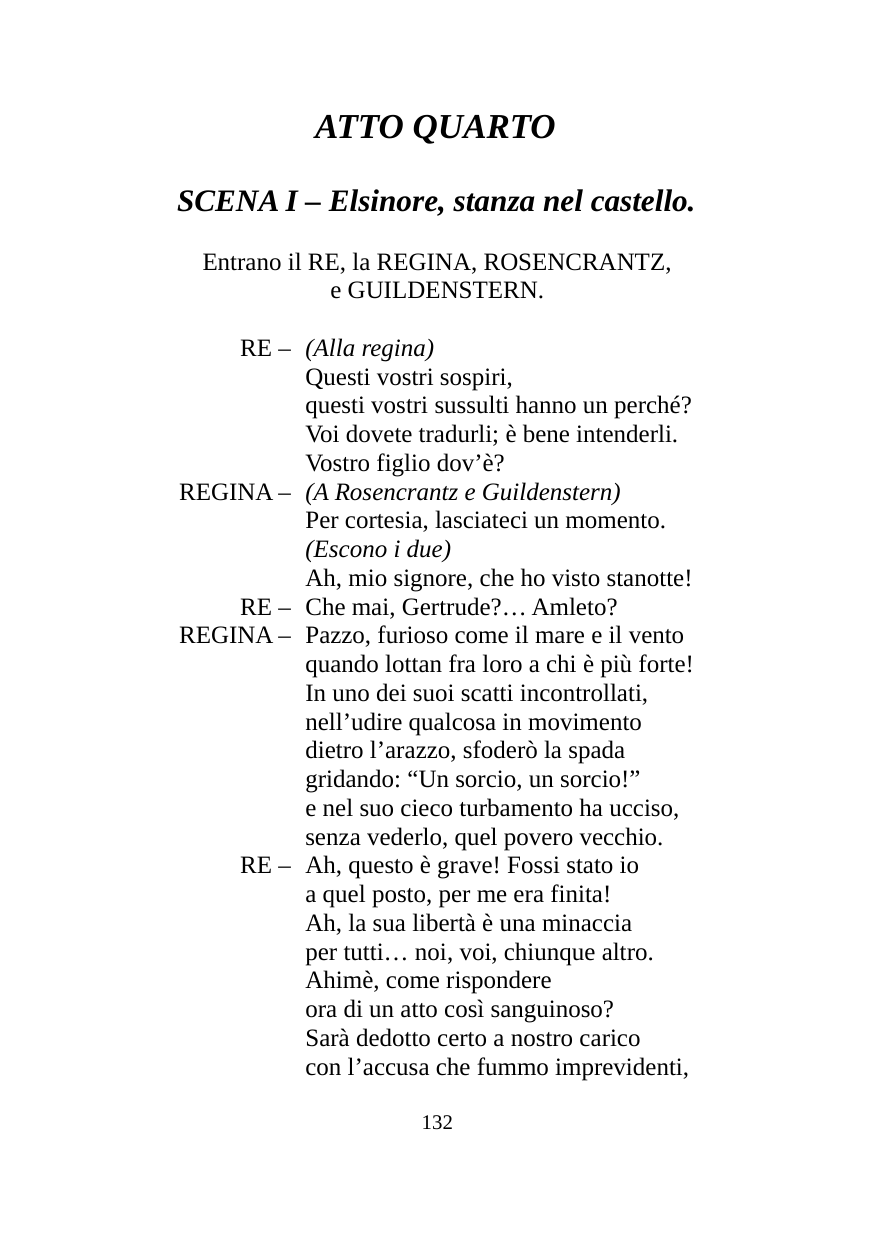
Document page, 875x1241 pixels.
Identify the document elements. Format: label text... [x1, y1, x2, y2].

table_cell RE – [106, 850, 298, 1080]
table_cell REGINA – [106, 620, 298, 850]
subtitle ATTO QUARTO [106, 106, 768, 146]
subtitle SCENA I – Elsinore, stanza nel castello. [108, 182, 768, 218]
table_header (Alla regina) Questi vostri sospiri, questi vostri sussulti hanno un perché? Voi dovete tradurli; è bene intenderli. Vostro figlio dov’è? [298, 333, 768, 477]
table_cell Ah, questo è grave! Fossi stato io a quel posto, per me era finita! Ah, la sua libertà è una minaccia per tutti… noi, voi, chiunque altro. Ahimè, come rispondere ora di un atto così sanguinoso? Sarà dedotto certo a nostro carico con l’accusa che fummo imprevidenti, [298, 850, 768, 1080]
table_cell RE – [106, 592, 298, 620]
text Entrano il RE, la REGINA, ROSENCRANTZ, [106, 247, 768, 275]
table_cell Pazzo, furioso come il mare e il vento quando lottan fra loro a chi è più forte! In uno dei suoi scatti incontrollati, nell’udire qualcosa in movimento dietro l’arazzo, sfoderò la spada gridando: “Un sorcio, un sorcio!” e nel suo cieco turbamento ha ucciso, senza vederlo, quel povero vecchio. [298, 620, 768, 850]
text e GUILDENSTERN. [106, 275, 768, 304]
table_cell REGINA – [106, 477, 298, 592]
table_cell (A Rosencrantz e Guildenstern) Per cortesia, lasciateci un momento. (Escono i due) Ah, mio signore, che ho visto stanotte! [298, 477, 768, 592]
table_cell Che mai, Gertrude?… Amleto? [298, 592, 768, 620]
table_header RE – [106, 333, 298, 477]
